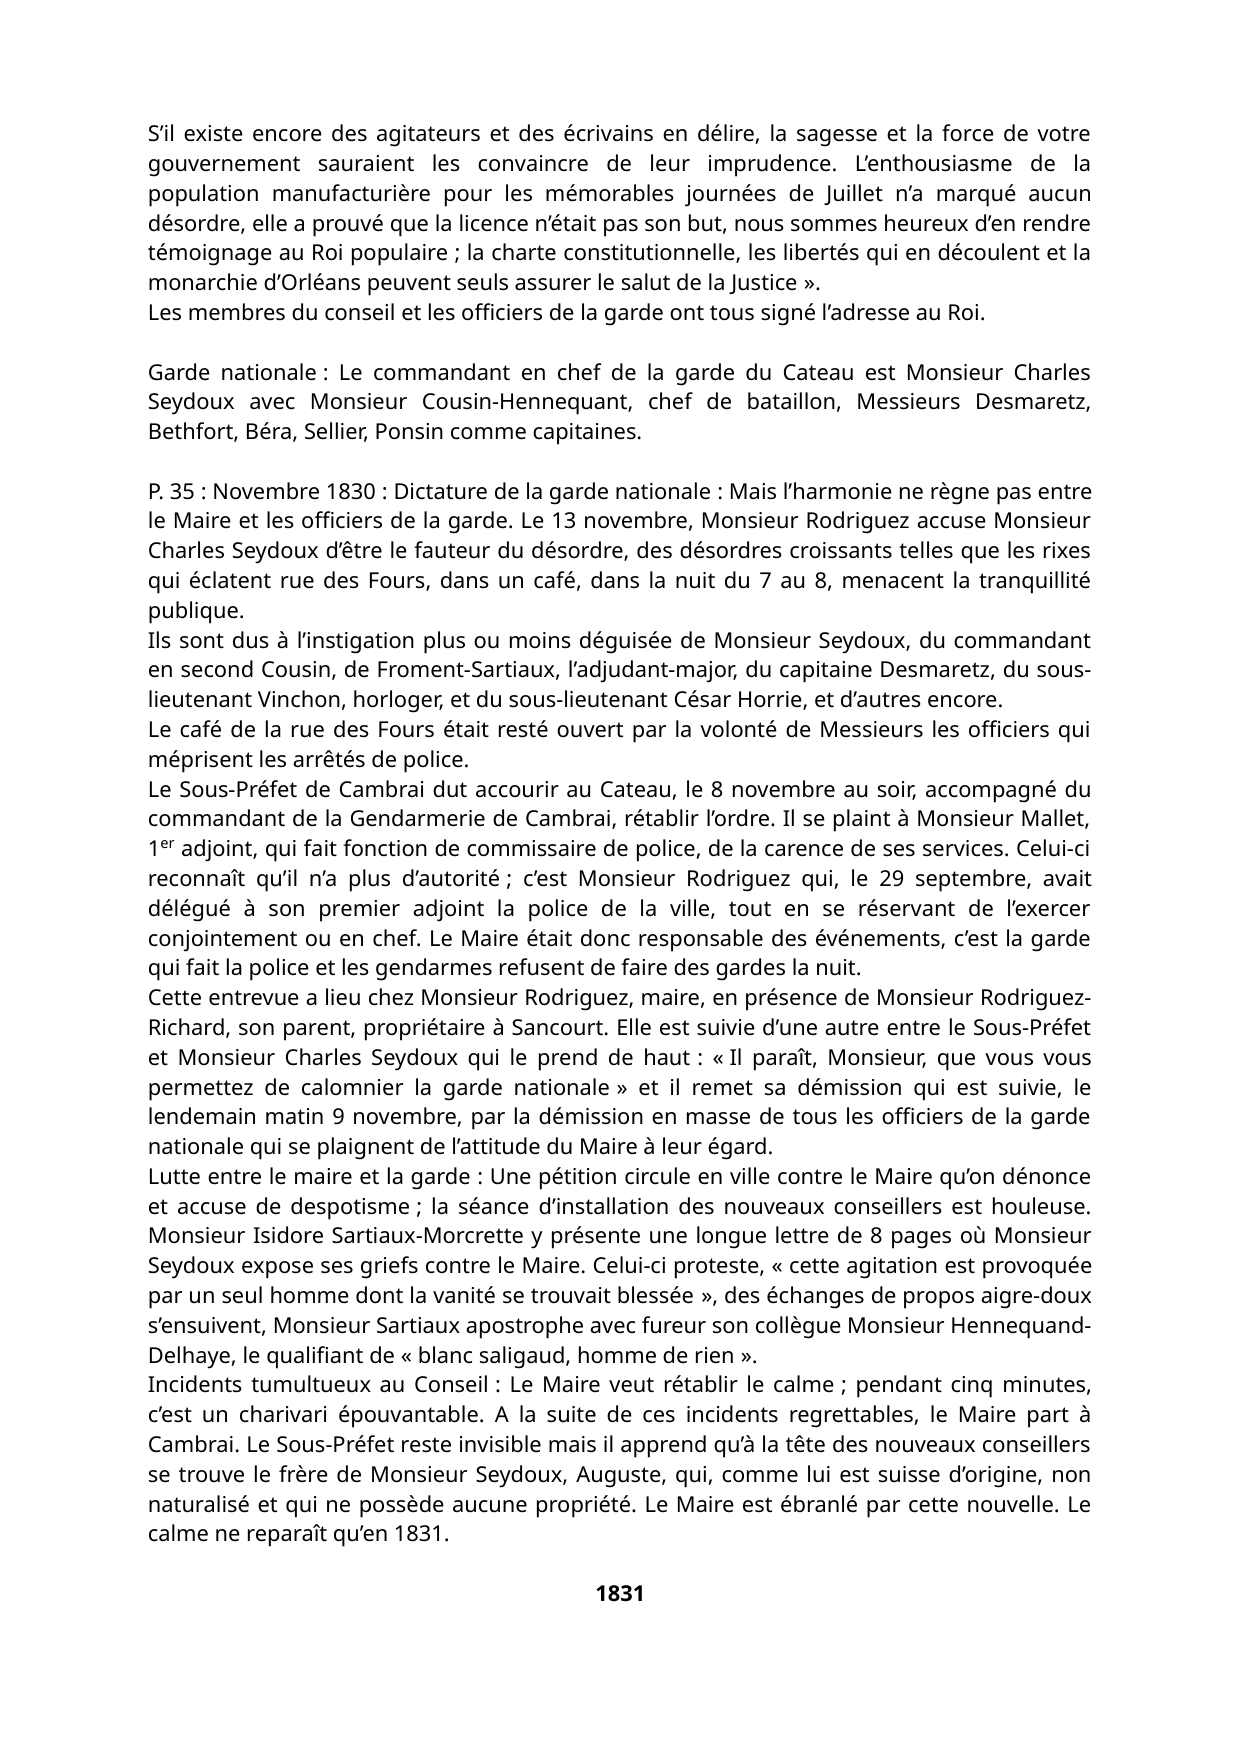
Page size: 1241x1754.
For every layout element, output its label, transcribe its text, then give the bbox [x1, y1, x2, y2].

text Lutte entre le maire et la garde : Une pétition circule en ville contre le Maire qu’on dénonce et accuse de despotisme ; la séance d’installation des nouveaux conseillers est houleuse. Monsieur Isidore Sartiaux-Morcrette y présente une longue lettre de 8 pages où Monsieur Seydoux expose ses griefs contre le Maire. Celui-ci proteste, « cette agitation est provoquée par un seul homme dont la vanité se trouvait blessée », des échanges de propos aigre-doux s’ensuivent, Monsieur Sartiaux apostrophe avec fureur son collègue Monsieur Hennequand-Delhaye, le qualifiant de « blanc saligaud, homme de rien ». [148, 1161, 1092, 1369]
text P. 35 : Novembre 1830 : Dictature de la garde nationale : Mais l’harmonie ne règne pas entre le Maire et les officiers de la garde. Le 13 novembre, Monsieur Rodriguez accuse Monsieur Charles Seydoux d’être le fauteur du désordre, des désordres croissants telles que les rixes qui éclatent rue des Fours, dans un café, dans la nuit du 7 au 8, menacent la tranquillité publique. [148, 476, 1092, 624]
text Cette entrevue a lieu chez Monsieur Rodriguez, maire, en présence de Monsieur Rodriguez-Richard, son parent, propriétaire à Sancourt. Elle est suivie d’une autre entre le Sous-Préfet et Monsieur Charles Seydoux qui le prend de haut : « Il paraît, Monsieur, que vous vous permettez de calomnier la garde nationale » et il remet sa démission qui est suivie, le lendemain matin 9 novembre, par la démission en masse de tous les officiers de la garde nationale qui se plaignent de l’attitude du Maire à leur égard. [148, 982, 1092, 1161]
text Le café de la rue des Fours était resté ouvert par la volonté de Messieurs les officiers qui méprisent les arrêtés de police. [148, 714, 1092, 773]
text Ils sont dus à l’instigation plus ou moins déguisée de Monsieur Seydoux, du commandant en second Cousin, de Froment-Sartiaux, l’adjudant-major, du capitaine Desmaretz, du sous-lieutenant Vinchon, horloger, et du sous-lieutenant César Horrie, et d’autres encore. [148, 624, 1092, 714]
text Garde nationale : Le commandant en chef de la garde du Cateau est Monsieur Charles Seydoux avec Monsieur Cousin-Hennequant, chef de bataillon, Messieurs Desmaretz, Bethfort, Béra, Sellier, Ponsin comme capitaines. [148, 327, 1092, 446]
text 1831 [148, 1578, 1092, 1608]
text Incidents tumultueux au Conseil : Le Maire veut rétablir le calme ; pendant cinq minutes, c’est un charivari épouvantable. A la suite de ces incidents regrettables, le Maire part à Cambrai. Le Sous-Préfet reste invisible mais il apprend qu’à la tête des nouveaux conseillers se trouve le frère de Monsieur Seydoux, Auguste, qui, comme lui est suisse d’origine, non naturalisé et qui ne possède aucune propriété. Le Maire est ébranlé par cette nouvelle. Le calme ne reparaît qu’en 1831. [148, 1369, 1092, 1548]
text S’il existe encore des agitateurs et des écrivains en délire, la sagesse et la force de votre gouvernement sauraient les convaincre de leur imprudence. L’enthousiasme de la population manufacturière pour les mémorables journées de Juillet n’a marqué aucun désordre, elle a prouvé que la licence n’était pas son but, nous sommes heureux d’en rendre témoignage au Roi populaire ; la charte constitutionnelle, les libertés qui en découlent et la monarchie d’Orléans peuvent seuls assurer le salut de la Justice ». [148, 118, 1092, 297]
text Le Sous-Préfet de Cambrai dut accourir au Cateau, le 8 novembre au soir, accompagné du commandant de la Gendarmerie de Cambrai, rétablir l’ordre. Il se plaint à Monsieur Mallet, 1er adjoint, qui fait fonction de commissaire de police, de la carence de ses services. Celui-ci reconnaît qu’il n’a plus d’autorité ; c’est Monsieur Rodriguez qui, le 29 septembre, avait délégué à son premier adjoint la police de la ville, tout en se réservant de l’exercer conjointement ou en chef. Le Maire était donc responsable des événements, c’est la garde qui fait la police et les gendarmes refusent de faire des gardes la nuit. [148, 773, 1092, 982]
text Les membres du conseil et les officiers de la garde ont tous signé l’adresse au Roi. [148, 297, 1092, 327]
